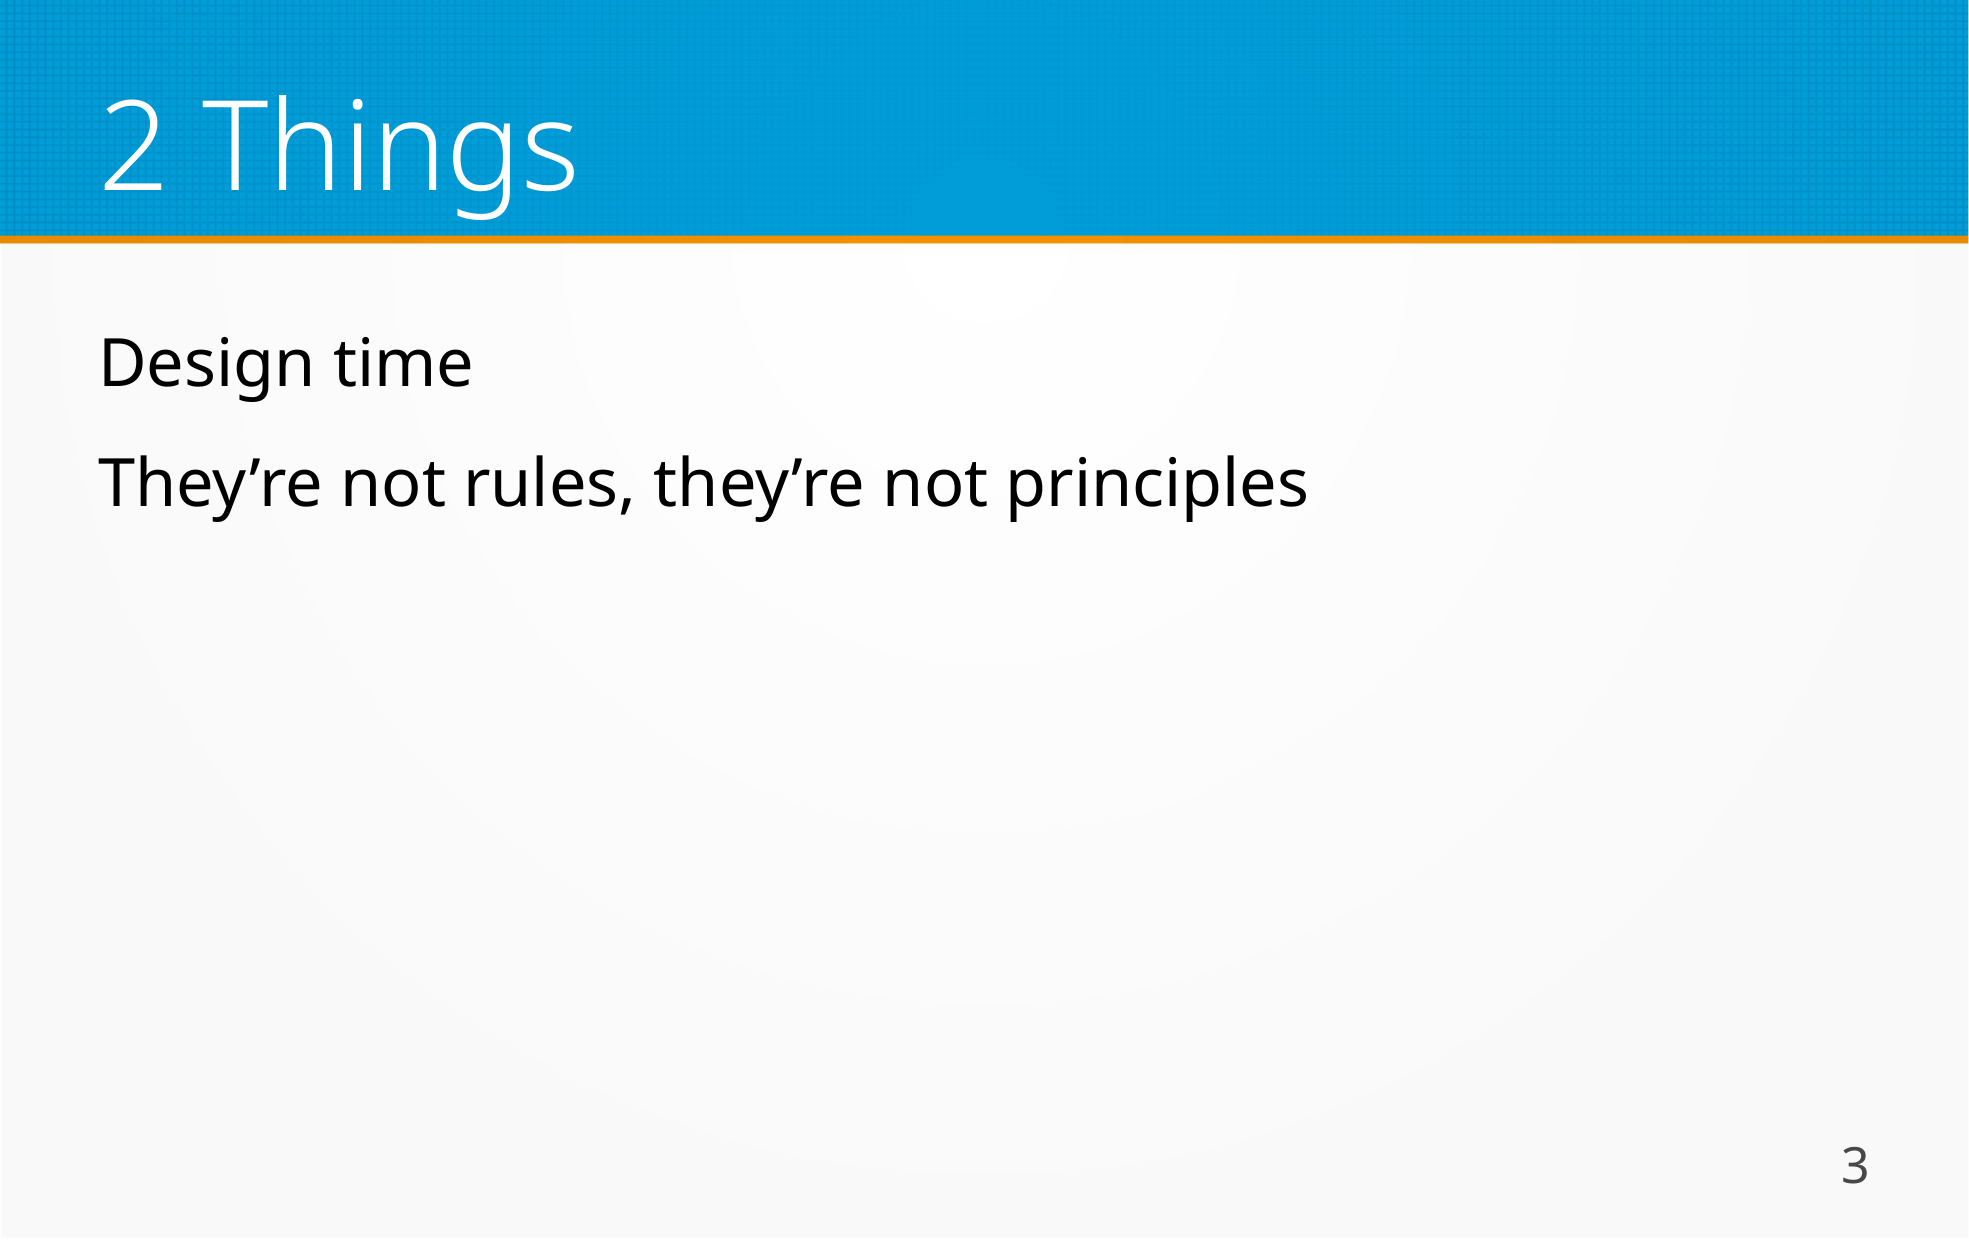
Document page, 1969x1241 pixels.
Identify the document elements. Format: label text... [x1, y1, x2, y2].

title 2 Things [98, 19, 1870, 227]
picture [0, 236, 1969, 1241]
list Design time They’re not rules, they’re not principles [98, 315, 1861, 1081]
